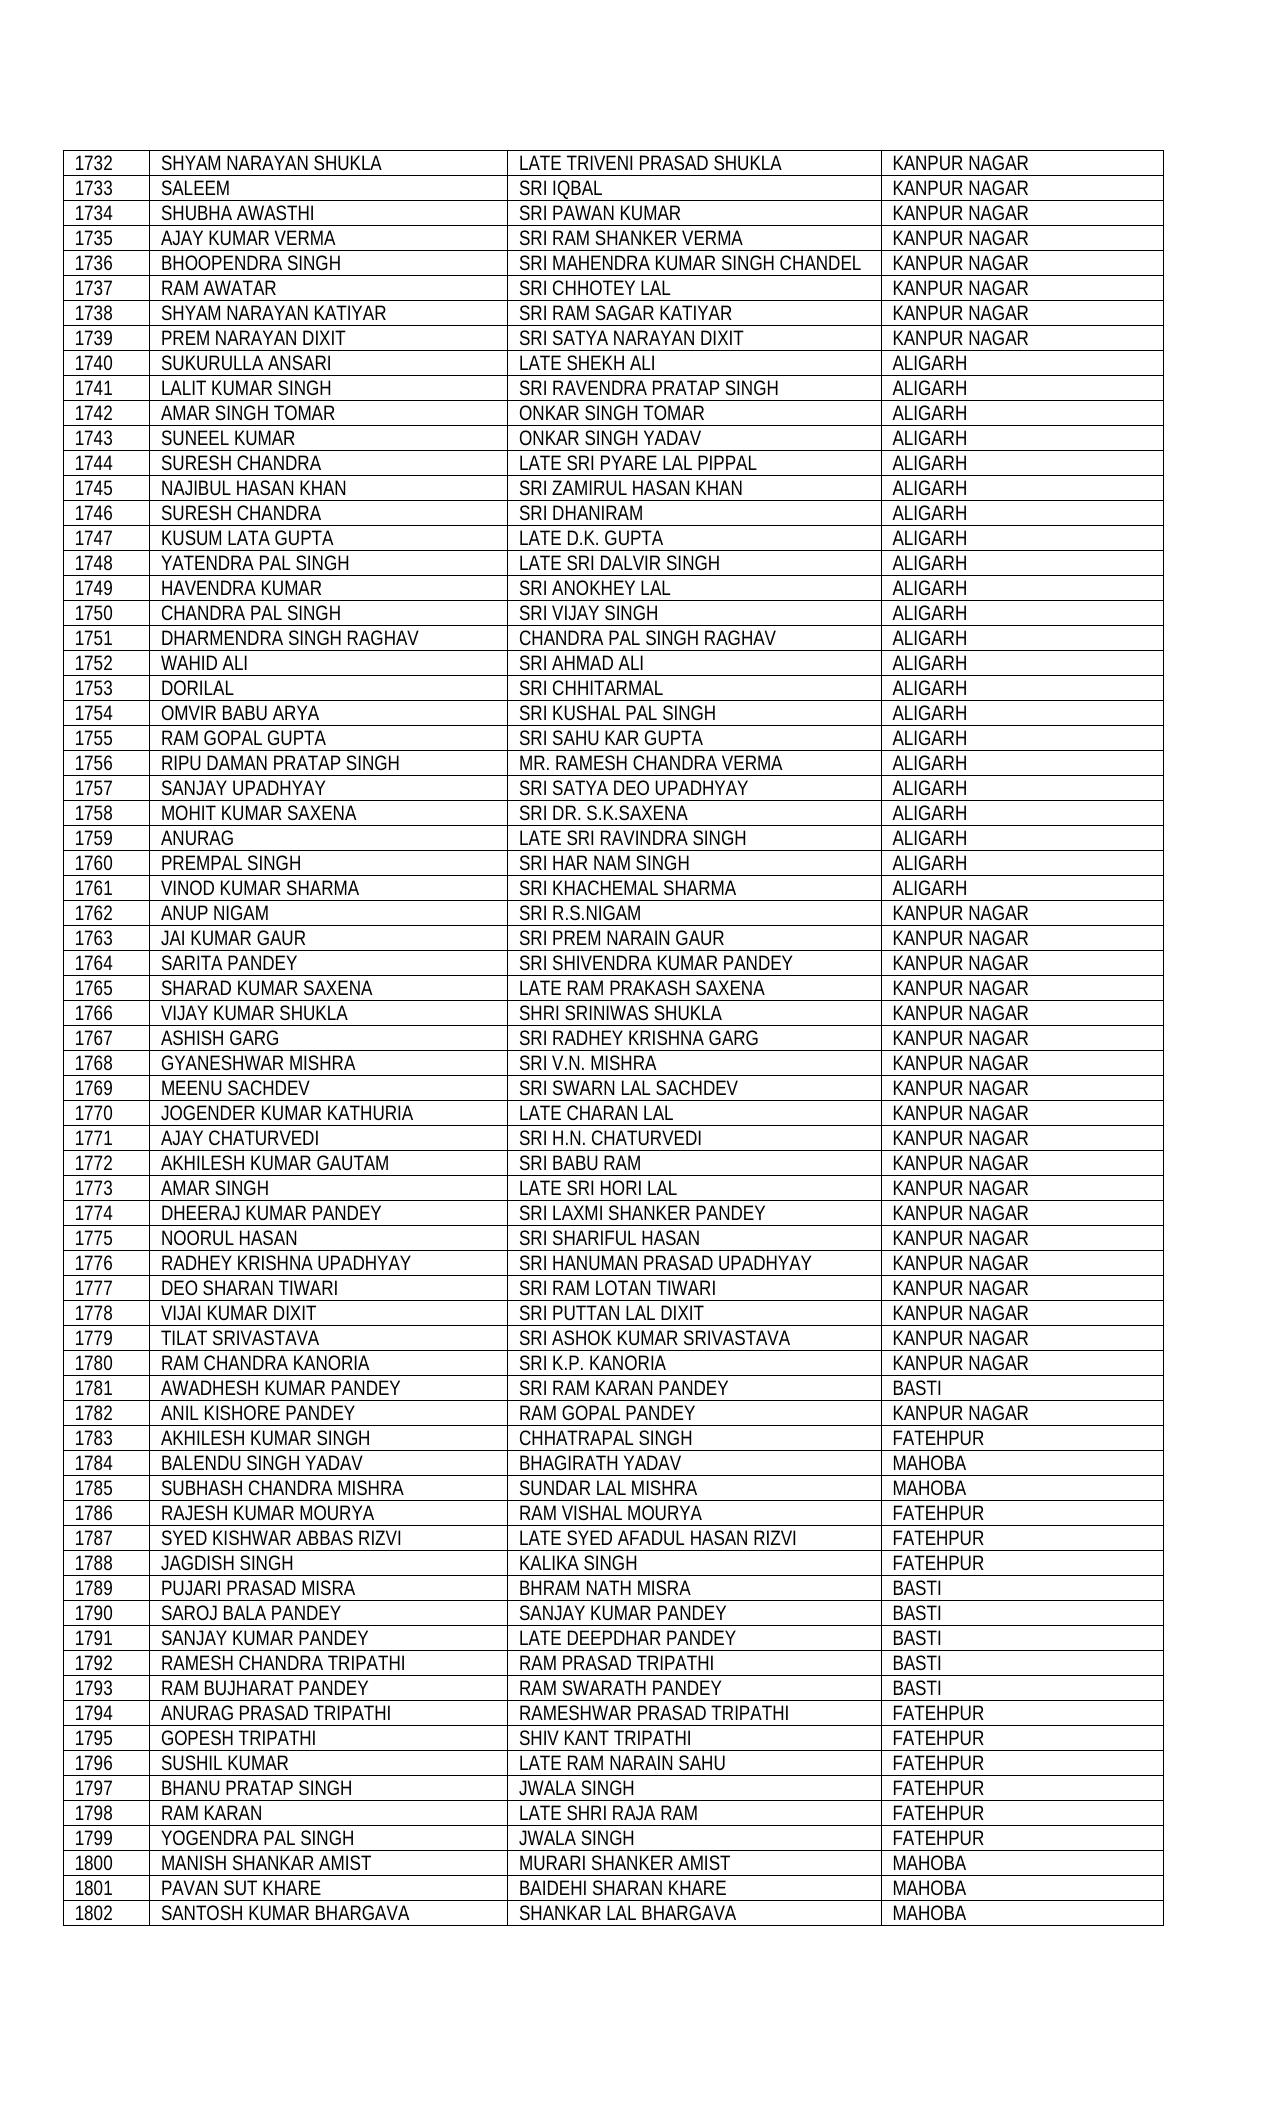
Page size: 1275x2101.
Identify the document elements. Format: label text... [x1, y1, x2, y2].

table_cell BASTI [882, 1676, 1163, 1700]
table_cell SRI HANUMAN PRASAD UPADHYAY [508, 1251, 881, 1275]
table_cell KANPUR NAGAR [882, 1251, 1163, 1275]
table_cell YOGENDRA PAL SINGH [150, 1826, 507, 1850]
table_cell 1744 [64, 451, 149, 475]
table_cell SAROJ BALA PANDEY [150, 1601, 507, 1625]
table_cell SURESH CHANDRA [150, 501, 507, 525]
table_cell SRI RAM SHANKER VERMA [508, 226, 881, 250]
table_cell WAHID ALI [150, 651, 507, 675]
table_cell 1737 [64, 276, 149, 300]
table_cell SRI SHIVENDRA KUMAR PANDEY [508, 951, 881, 975]
table_cell NAJIBUL HASAN KHAN [150, 476, 507, 500]
table_cell 1735 [64, 226, 149, 250]
table_cell 1745 [64, 476, 149, 500]
table_cell KANPUR NAGAR [882, 276, 1163, 300]
table_cell SHARAD KUMAR SAXENA [150, 976, 507, 1000]
table_cell 1750 [64, 601, 149, 625]
table_cell SRI V.N. MISHRA [508, 1051, 881, 1075]
table_cell SRI ZAMIRUL HASAN KHAN [508, 476, 881, 500]
table_cell 1754 [64, 701, 149, 725]
table_cell MOHIT KUMAR SAXENA [150, 801, 507, 825]
table_cell ALIGARH [882, 551, 1163, 575]
table_cell SRI SWARN LAL SACHDEV [508, 1076, 881, 1100]
table_cell SRI MAHENDRA KUMAR SINGH CHANDEL [508, 251, 881, 275]
table_cell 1772 [64, 1151, 149, 1175]
table_cell DORILAL [150, 676, 507, 700]
table_cell KANPUR NAGAR [882, 326, 1163, 350]
table_cell 1776 [64, 1251, 149, 1275]
table_cell ALIGARH [882, 726, 1163, 750]
table_cell LATE D.K. GUPTA [508, 526, 881, 550]
table_cell KANPUR NAGAR [882, 176, 1163, 200]
table_cell OMVIR BABU ARYA [150, 701, 507, 725]
table_cell FATEHPUR [882, 1426, 1163, 1450]
table_cell FATEHPUR [882, 1501, 1163, 1525]
table_cell SRI LAXMI SHANKER PANDEY [508, 1201, 881, 1225]
table_cell 1755 [64, 726, 149, 750]
table_cell 1748 [64, 551, 149, 575]
table_cell SYED KISHWAR ABBAS RIZVI [150, 1526, 507, 1550]
table_cell 1736 [64, 251, 149, 275]
table_cell KANPUR NAGAR [882, 1201, 1163, 1225]
table_cell SRI RAM KARAN PANDEY [508, 1376, 881, 1400]
table_cell 1767 [64, 1026, 149, 1050]
table_cell KANPUR NAGAR [882, 301, 1163, 325]
table_cell MEENU SACHDEV [150, 1076, 507, 1100]
table_cell KANPUR NAGAR [882, 1101, 1163, 1125]
table_cell MR. RAMESH CHANDRA VERMA [508, 751, 881, 775]
table_cell ALIGARH [882, 851, 1163, 875]
table_cell VIJAY KUMAR SHUKLA [150, 1001, 507, 1025]
table_cell ALIGARH [882, 651, 1163, 675]
table_cell SRI KHACHEMAL SHARMA [508, 876, 881, 900]
table_cell KANPUR NAGAR [882, 1176, 1163, 1200]
table_cell ANIL KISHORE PANDEY [150, 1401, 507, 1425]
table_cell RAM VISHAL MOURYA [508, 1501, 881, 1525]
table_cell JOGENDER KUMAR KATHURIA [150, 1101, 507, 1125]
table_cell BASTI [882, 1601, 1163, 1625]
table_cell DHEERAJ KUMAR PANDEY [150, 1201, 507, 1225]
table_cell LATE SYED AFADUL HASAN RIZVI [508, 1526, 881, 1550]
table_cell 1781 [64, 1376, 149, 1400]
table_cell 1740 [64, 351, 149, 375]
table_cell 1733 [64, 176, 149, 200]
table_cell ALIGARH [882, 751, 1163, 775]
table_cell SRI ASHOK KUMAR SRIVASTAVA [508, 1326, 881, 1350]
table_cell PREM NARAYAN DIXIT [150, 326, 507, 350]
table_cell CHANDRA PAL SINGH [150, 601, 507, 625]
table_cell 1798 [64, 1801, 149, 1825]
table_cell SANTOSH KUMAR BHARGAVA [150, 1901, 507, 1925]
table_cell BASTI [882, 1626, 1163, 1650]
table_cell ALIGARH [882, 601, 1163, 625]
table_cell BHRAM NATH MISRA [508, 1576, 881, 1600]
table_cell FATEHPUR [882, 1726, 1163, 1750]
table_cell 1782 [64, 1401, 149, 1425]
table_cell KANPUR NAGAR [882, 1151, 1163, 1175]
table_cell RAM AWATAR [150, 276, 507, 300]
table_cell ALIGARH [882, 801, 1163, 825]
table_cell 1799 [64, 1826, 149, 1850]
table_cell SANJAY KUMAR PANDEY [150, 1626, 507, 1650]
table_cell RAMESH CHANDRA TRIPATHI [150, 1651, 507, 1675]
table_cell SUSHIL KUMAR [150, 1751, 507, 1775]
table_cell SHYAM NARAYAN KATIYAR [150, 301, 507, 325]
table_cell RAM BUJHARAT PANDEY [150, 1676, 507, 1700]
table_cell SRI RAM LOTAN TIWARI [508, 1276, 881, 1300]
table_cell LATE CHARAN LAL [508, 1101, 881, 1125]
table_cell AKHILESH KUMAR SINGH [150, 1426, 507, 1450]
table_cell FATEHPUR [882, 1826, 1163, 1850]
table_cell SURESH CHANDRA [150, 451, 507, 475]
table_cell 1759 [64, 826, 149, 850]
table_cell BASTI [882, 1376, 1163, 1400]
table_cell 1746 [64, 501, 149, 525]
table_cell ASHISH GARG [150, 1026, 507, 1050]
table_cell MANISH SHANKAR AMIST [150, 1851, 507, 1875]
table_cell FATEHPUR [882, 1751, 1163, 1775]
table_cell AWADHESH KUMAR PANDEY [150, 1376, 507, 1400]
table_cell 1756 [64, 751, 149, 775]
table_cell SRI HAR NAM SINGH [508, 851, 881, 875]
table_cell SRI PUTTAN LAL DIXIT [508, 1301, 881, 1325]
table_cell ALIGARH [882, 401, 1163, 425]
table_cell RADHEY KRISHNA UPADHYAY [150, 1251, 507, 1275]
table_cell BAIDEHI SHARAN KHARE [508, 1876, 881, 1900]
table_cell MAHOBA [882, 1876, 1163, 1900]
table_cell MAHOBA [882, 1451, 1163, 1475]
table_cell SRI KUSHAL PAL SINGH [508, 701, 881, 725]
table_cell 1768 [64, 1051, 149, 1075]
table_cell SHIV KANT TRIPATHI [508, 1726, 881, 1750]
table_cell BASTI [882, 1651, 1163, 1675]
table_cell ALIGARH [882, 626, 1163, 650]
table_cell 1747 [64, 526, 149, 550]
table_cell MAHOBA [882, 1901, 1163, 1925]
table_cell MAHOBA [882, 1476, 1163, 1500]
table_cell 1778 [64, 1301, 149, 1325]
table_cell 1802 [64, 1901, 149, 1925]
table_cell KANPUR NAGAR [882, 226, 1163, 250]
table_cell SHANKAR LAL BHARGAVA [508, 1901, 881, 1925]
table_cell KANPUR NAGAR [882, 1051, 1163, 1075]
table_cell MURARI SHANKER AMIST [508, 1851, 881, 1875]
table_cell 1785 [64, 1476, 149, 1500]
table_cell AJAY CHATURVEDI [150, 1126, 507, 1150]
table_cell KANPUR NAGAR [882, 201, 1163, 225]
table_cell ALIGARH [882, 476, 1163, 500]
table_cell 1794 [64, 1701, 149, 1725]
table_cell SUBHASH CHANDRA MISHRA [150, 1476, 507, 1500]
table_cell SUNEEL KUMAR [150, 426, 507, 450]
table_cell SALEEM [150, 176, 507, 200]
table_cell 1791 [64, 1626, 149, 1650]
table_cell 1766 [64, 1001, 149, 1025]
table_cell 1762 [64, 901, 149, 925]
table_cell 1788 [64, 1551, 149, 1575]
table_cell ALIGARH [882, 776, 1163, 800]
table_cell 1784 [64, 1451, 149, 1475]
table_cell 1770 [64, 1101, 149, 1125]
table_cell RAM CHANDRA KANORIA [150, 1351, 507, 1375]
table_cell SRI H.N. CHATURVEDI [508, 1126, 881, 1150]
table_cell RAMESHWAR PRASAD TRIPATHI [508, 1701, 881, 1725]
table_cell 1795 [64, 1726, 149, 1750]
table_cell 1763 [64, 926, 149, 950]
table_cell 1749 [64, 576, 149, 600]
table_cell 1765 [64, 976, 149, 1000]
table_cell JAI KUMAR GAUR [150, 926, 507, 950]
table_cell 1780 [64, 1351, 149, 1375]
table_cell AMAR SINGH [150, 1176, 507, 1200]
table_cell RAM SWARATH PANDEY [508, 1676, 881, 1700]
table_cell SHRI SRINIWAS SHUKLA [508, 1001, 881, 1025]
table_cell MAHOBA [882, 1851, 1163, 1875]
table_cell RIPU DAMAN PRATAP SINGH [150, 751, 507, 775]
table_cell BASTI [882, 1576, 1163, 1600]
table_cell ALIGARH [882, 701, 1163, 725]
table_cell 1751 [64, 626, 149, 650]
table_cell PREMPAL SINGH [150, 851, 507, 875]
table_cell ALIGARH [882, 576, 1163, 600]
table_cell 1796 [64, 1751, 149, 1775]
table_cell LATE SRI RAVINDRA SINGH [508, 826, 881, 850]
table_cell VINOD KUMAR SHARMA [150, 876, 507, 900]
table_cell KUSUM LATA GUPTA [150, 526, 507, 550]
table_cell VIJAI KUMAR DIXIT [150, 1301, 507, 1325]
table_cell HAVENDRA KUMAR [150, 576, 507, 600]
table_cell CHANDRA PAL SINGH RAGHAV [508, 626, 881, 650]
table_cell NOORUL HASAN [150, 1226, 507, 1250]
table_cell 1797 [64, 1776, 149, 1800]
table_cell SRI SATYA NARAYAN DIXIT [508, 326, 881, 350]
table_cell BHOOPENDRA SINGH [150, 251, 507, 275]
table_cell DEO SHARAN TIWARI [150, 1276, 507, 1300]
table_cell SRI IQBAL [508, 176, 881, 200]
table_cell SRI PAWAN KUMAR [508, 201, 881, 225]
table_cell SRI CHHITARMAL [508, 676, 881, 700]
table_cell LATE DEEPDHAR PANDEY [508, 1626, 881, 1650]
table_cell KANPUR NAGAR [882, 1026, 1163, 1050]
table_cell KANPUR NAGAR [882, 1226, 1163, 1250]
table_cell ANURAG PRASAD TRIPATHI [150, 1701, 507, 1725]
table_cell 1800 [64, 1851, 149, 1875]
table_cell 1769 [64, 1076, 149, 1100]
table_cell KANPUR NAGAR [882, 1326, 1163, 1350]
table_cell 1742 [64, 401, 149, 425]
table_cell AMAR SINGH TOMAR [150, 401, 507, 425]
table_cell ALIGARH [882, 676, 1163, 700]
table_cell ALIGARH [882, 526, 1163, 550]
table_cell JAGDISH SINGH [150, 1551, 507, 1575]
table_cell SRI SATYA DEO UPADHYAY [508, 776, 881, 800]
table_cell 1789 [64, 1576, 149, 1600]
table_cell KANPUR NAGAR [882, 1401, 1163, 1425]
table_cell SANJAY KUMAR PANDEY [508, 1601, 881, 1625]
table_cell ALIGARH [882, 876, 1163, 900]
table_cell 1758 [64, 801, 149, 825]
table_cell ALIGARH [882, 426, 1163, 450]
table_cell 1761 [64, 876, 149, 900]
table_cell SRI SAHU KAR GUPTA [508, 726, 881, 750]
table_cell ONKAR SINGH TOMAR [508, 401, 881, 425]
table_cell SRI AHMAD ALI [508, 651, 881, 675]
table_cell RAM KARAN [150, 1801, 507, 1825]
table_cell KANPUR NAGAR [882, 926, 1163, 950]
table_cell FATEHPUR [882, 1526, 1163, 1550]
table_cell SRI RAVENDRA PRATAP SINGH [508, 376, 881, 400]
table_cell 1738 [64, 301, 149, 325]
table_cell 1790 [64, 1601, 149, 1625]
table_cell FATEHPUR [882, 1801, 1163, 1825]
table_cell ALIGARH [882, 376, 1163, 400]
table_cell KANPUR NAGAR [882, 1126, 1163, 1150]
table_cell SHYAM NARAYAN SHUKLA [150, 151, 507, 175]
table_cell KANPUR NAGAR [882, 151, 1163, 175]
table_cell LATE RAM NARAIN SAHU [508, 1751, 881, 1775]
table_cell SUNDAR LAL MISHRA [508, 1476, 881, 1500]
table_cell TILAT SRIVASTAVA [150, 1326, 507, 1350]
table_cell SRI SHARIFUL HASAN [508, 1226, 881, 1250]
table_cell JWALA SINGH [508, 1826, 881, 1850]
table_cell LATE SHRI RAJA RAM [508, 1801, 881, 1825]
table_cell LATE RAM PRAKASH SAXENA [508, 976, 881, 1000]
table_cell KANPUR NAGAR [882, 901, 1163, 925]
table_cell LATE SHEKH ALI [508, 351, 881, 375]
table_cell FATEHPUR [882, 1776, 1163, 1800]
table_cell 1775 [64, 1226, 149, 1250]
table_cell YATENDRA PAL SINGH [150, 551, 507, 575]
table_cell PAVAN SUT KHARE [150, 1876, 507, 1900]
table_cell JWALA SINGH [508, 1776, 881, 1800]
table_cell BHAGIRATH YADAV [508, 1451, 881, 1475]
table_cell KANPUR NAGAR [882, 1001, 1163, 1025]
table_cell ALIGARH [882, 501, 1163, 525]
table_cell RAM GOPAL GUPTA [150, 726, 507, 750]
table_cell 1793 [64, 1676, 149, 1700]
table_cell SHUBHA AWASTHI [150, 201, 507, 225]
table_cell SRI PREM NARAIN GAUR [508, 926, 881, 950]
table_cell ANURAG [150, 826, 507, 850]
table_cell CHHATRAPAL SINGH [508, 1426, 881, 1450]
table_cell ALIGARH [882, 451, 1163, 475]
table_cell SRI ANOKHEY LAL [508, 576, 881, 600]
table_cell 1771 [64, 1126, 149, 1150]
table_cell KANPUR NAGAR [882, 1076, 1163, 1100]
table_cell KANPUR NAGAR [882, 951, 1163, 975]
table_cell 1753 [64, 676, 149, 700]
table_cell LATE SRI PYARE LAL PIPPAL [508, 451, 881, 475]
table_cell SRI DHANIRAM [508, 501, 881, 525]
table_cell BALENDU SINGH YADAV [150, 1451, 507, 1475]
table_cell 1741 [64, 376, 149, 400]
table_cell GOPESH TRIPATHI [150, 1726, 507, 1750]
table_cell LATE TRIVENI PRASAD SHUKLA [508, 151, 881, 175]
table_cell SRI VIJAY SINGH [508, 601, 881, 625]
table_cell SRI CHHOTEY LAL [508, 276, 881, 300]
table_cell BHANU PRATAP SINGH [150, 1776, 507, 1800]
table_cell LALIT KUMAR SINGH [150, 376, 507, 400]
table_cell SRI DR. S.K.SAXENA [508, 801, 881, 825]
table_cell SRI BABU RAM [508, 1151, 881, 1175]
table_cell 1752 [64, 651, 149, 675]
table_cell ANUP NIGAM [150, 901, 507, 925]
table_cell 1792 [64, 1651, 149, 1675]
table_cell 1760 [64, 851, 149, 875]
table_cell LATE SRI DALVIR SINGH [508, 551, 881, 575]
table_cell SANJAY UPADHYAY [150, 776, 507, 800]
table_cell KANPUR NAGAR [882, 1276, 1163, 1300]
table_cell KANPUR NAGAR [882, 1301, 1163, 1325]
table_cell GYANESHWAR MISHRA [150, 1051, 507, 1075]
table_cell KANPUR NAGAR [882, 1351, 1163, 1375]
table_cell DHARMENDRA SINGH RAGHAV [150, 626, 507, 650]
table_cell 1734 [64, 201, 149, 225]
table_cell SUKURULLA ANSARI [150, 351, 507, 375]
table_cell RAM PRASAD TRIPATHI [508, 1651, 881, 1675]
table_cell 1777 [64, 1276, 149, 1300]
table_cell 1773 [64, 1176, 149, 1200]
table_cell 1801 [64, 1876, 149, 1900]
table_cell ALIGARH [882, 351, 1163, 375]
table_cell 1764 [64, 951, 149, 975]
table_cell 1783 [64, 1426, 149, 1450]
table_cell 1739 [64, 326, 149, 350]
table_cell KANPUR NAGAR [882, 251, 1163, 275]
table_cell LATE SRI HORI LAL [508, 1176, 881, 1200]
table_cell FATEHPUR [882, 1551, 1163, 1575]
table_cell AKHILESH KUMAR GAUTAM [150, 1151, 507, 1175]
table_cell SRI R.S.NIGAM [508, 901, 881, 925]
table_cell RAJESH KUMAR MOURYA [150, 1501, 507, 1525]
table_cell KALIKA SINGH [508, 1551, 881, 1575]
table_cell SRI K.P. KANORIA [508, 1351, 881, 1375]
table_cell 1743 [64, 426, 149, 450]
table_cell RAM GOPAL PANDEY [508, 1401, 881, 1425]
table_cell 1732 [64, 151, 149, 175]
table_cell FATEHPUR [882, 1701, 1163, 1725]
table_cell 1774 [64, 1201, 149, 1225]
table_cell ONKAR SINGH YADAV [508, 426, 881, 450]
table_cell SRI RAM SAGAR KATIYAR [508, 301, 881, 325]
table_cell 1757 [64, 776, 149, 800]
table_cell 1779 [64, 1326, 149, 1350]
table_cell SARITA PANDEY [150, 951, 507, 975]
table_cell SRI RADHEY KRISHNA GARG [508, 1026, 881, 1050]
table_cell 1787 [64, 1526, 149, 1550]
table_cell AJAY KUMAR VERMA [150, 226, 507, 250]
table_cell ALIGARH [882, 826, 1163, 850]
table_cell KANPUR NAGAR [882, 976, 1163, 1000]
table_cell PUJARI PRASAD MISRA [150, 1576, 507, 1600]
table_cell 1786 [64, 1501, 149, 1525]
